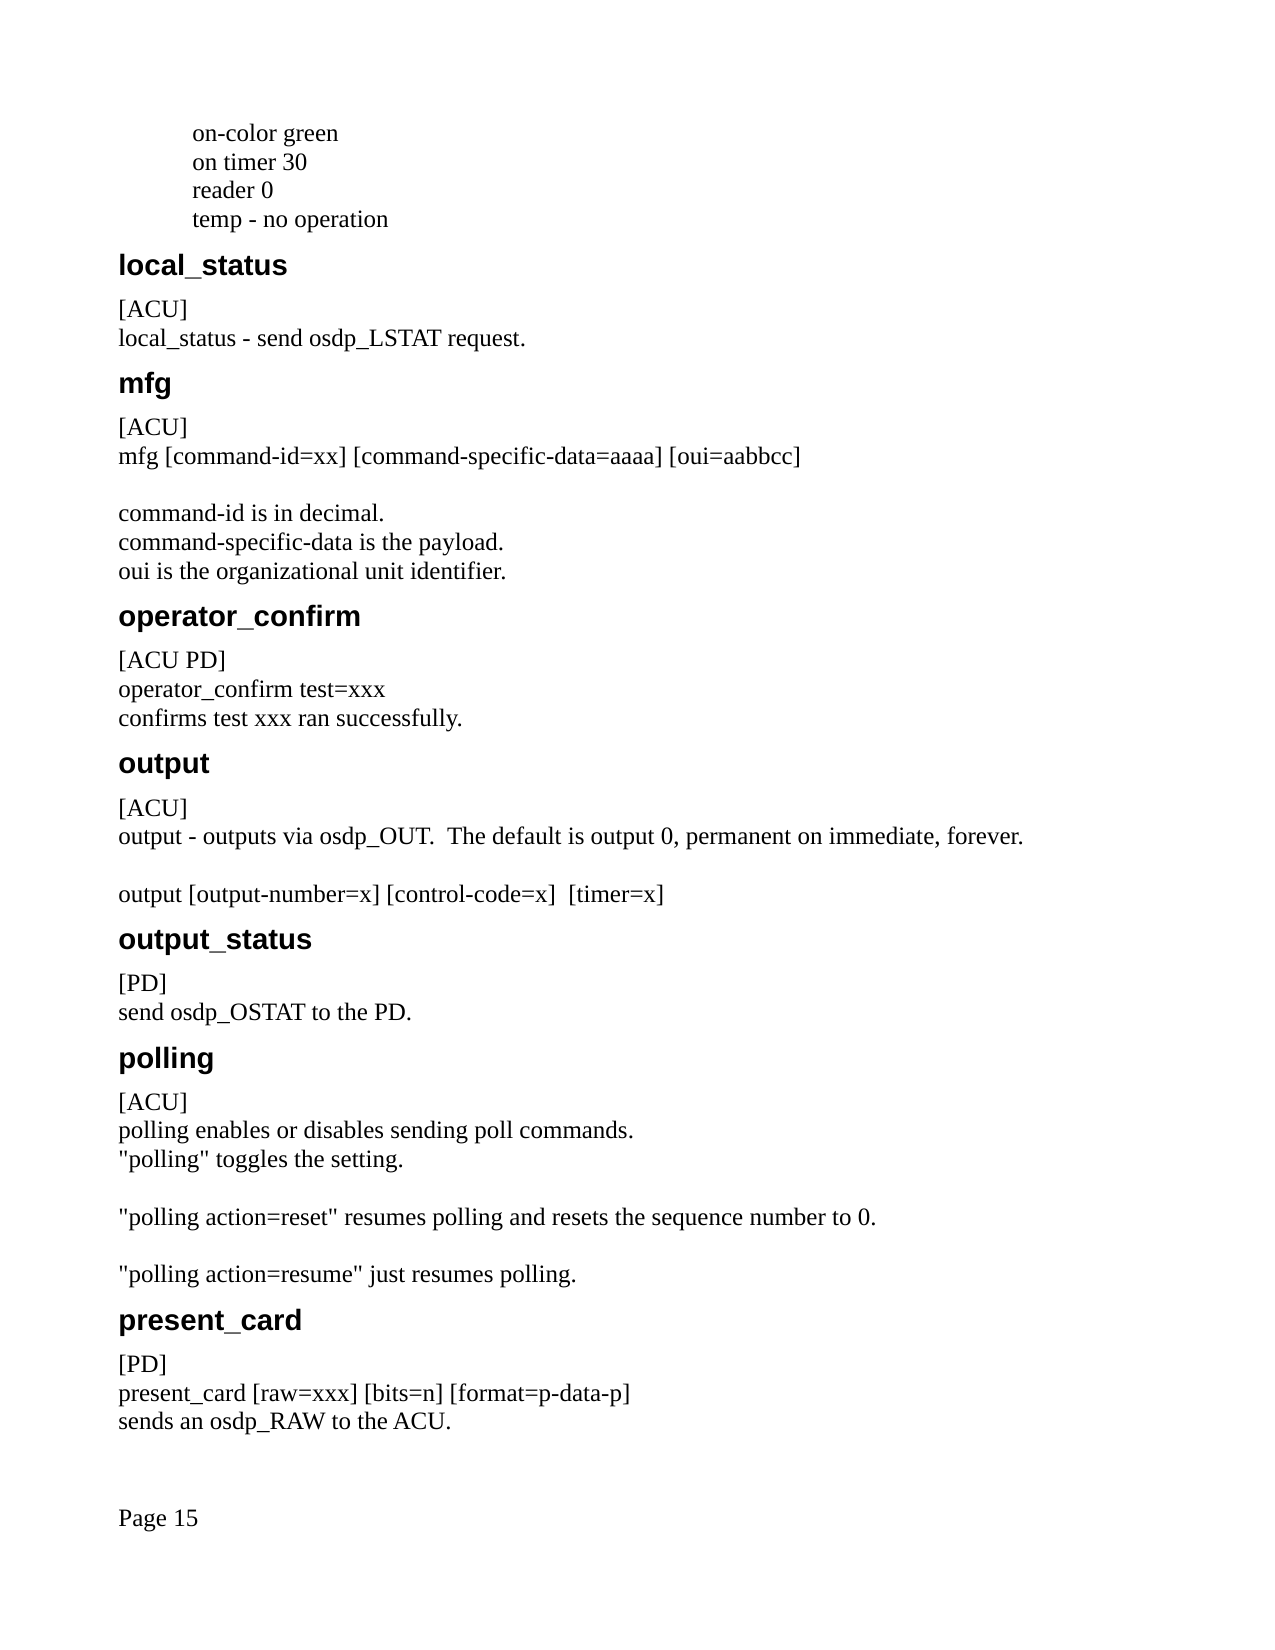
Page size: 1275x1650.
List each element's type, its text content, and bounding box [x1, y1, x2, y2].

text mfg [command-id=xx] [command-specific-data=aaaa] [oui=aabbcc] [118, 441, 1157, 470]
text "polling action=reset" resumes polling and resets the sequence number to 0. [118, 1202, 1157, 1231]
text [ACU] [118, 793, 1157, 821]
text [ACU] [118, 1087, 1157, 1116]
text confirms test xxx ran successfully. [118, 703, 1157, 732]
text present_card [raw=xxx] [bits=n] [format=p-data-p] [118, 1378, 1157, 1406]
text command-id is in decimal. [118, 498, 1157, 527]
text [ACU PD] [118, 646, 1157, 674]
text [ACU] [118, 412, 1157, 441]
subtitle output [118, 746, 1157, 780]
subtitle present_card [118, 1303, 1157, 1336]
text reader 0 [118, 176, 1157, 204]
subtitle local_status [118, 248, 1157, 281]
text on-color green [118, 118, 1157, 147]
text command-specific-data is the payload. [118, 527, 1157, 556]
text operator_confirm test=xxx [118, 674, 1157, 703]
text sends an osdp_RAW to the ACU. [118, 1406, 1157, 1435]
text output - outputs via osdp_OUT. The default is output 0, permanent on immediate, forever. [118, 821, 1157, 850]
text output [output-number=x] [control-code=x] [timer=x] [118, 879, 1157, 908]
subtitle output_status [118, 922, 1157, 956]
text [PD] [118, 968, 1157, 997]
text on timer 30 [118, 147, 1157, 176]
subtitle operator_confirm [118, 599, 1157, 633]
text send osdp_OSTAT to the PD. [118, 997, 1157, 1026]
text local_status - send osdp_LSTAT request. [118, 323, 1157, 351]
text temp - no operation [118, 204, 1157, 233]
subtitle polling [118, 1041, 1157, 1074]
text [PD] [118, 1349, 1157, 1378]
text [ACU] [118, 294, 1157, 323]
text oui is the organizational unit identifier. [118, 556, 1157, 585]
text polling enables or disables sending poll commands. [118, 1116, 1157, 1144]
subtitle mfg [118, 366, 1157, 400]
text "polling" toggles the setting. [118, 1144, 1157, 1173]
text "polling action=resume" just resumes polling. [118, 1259, 1157, 1288]
